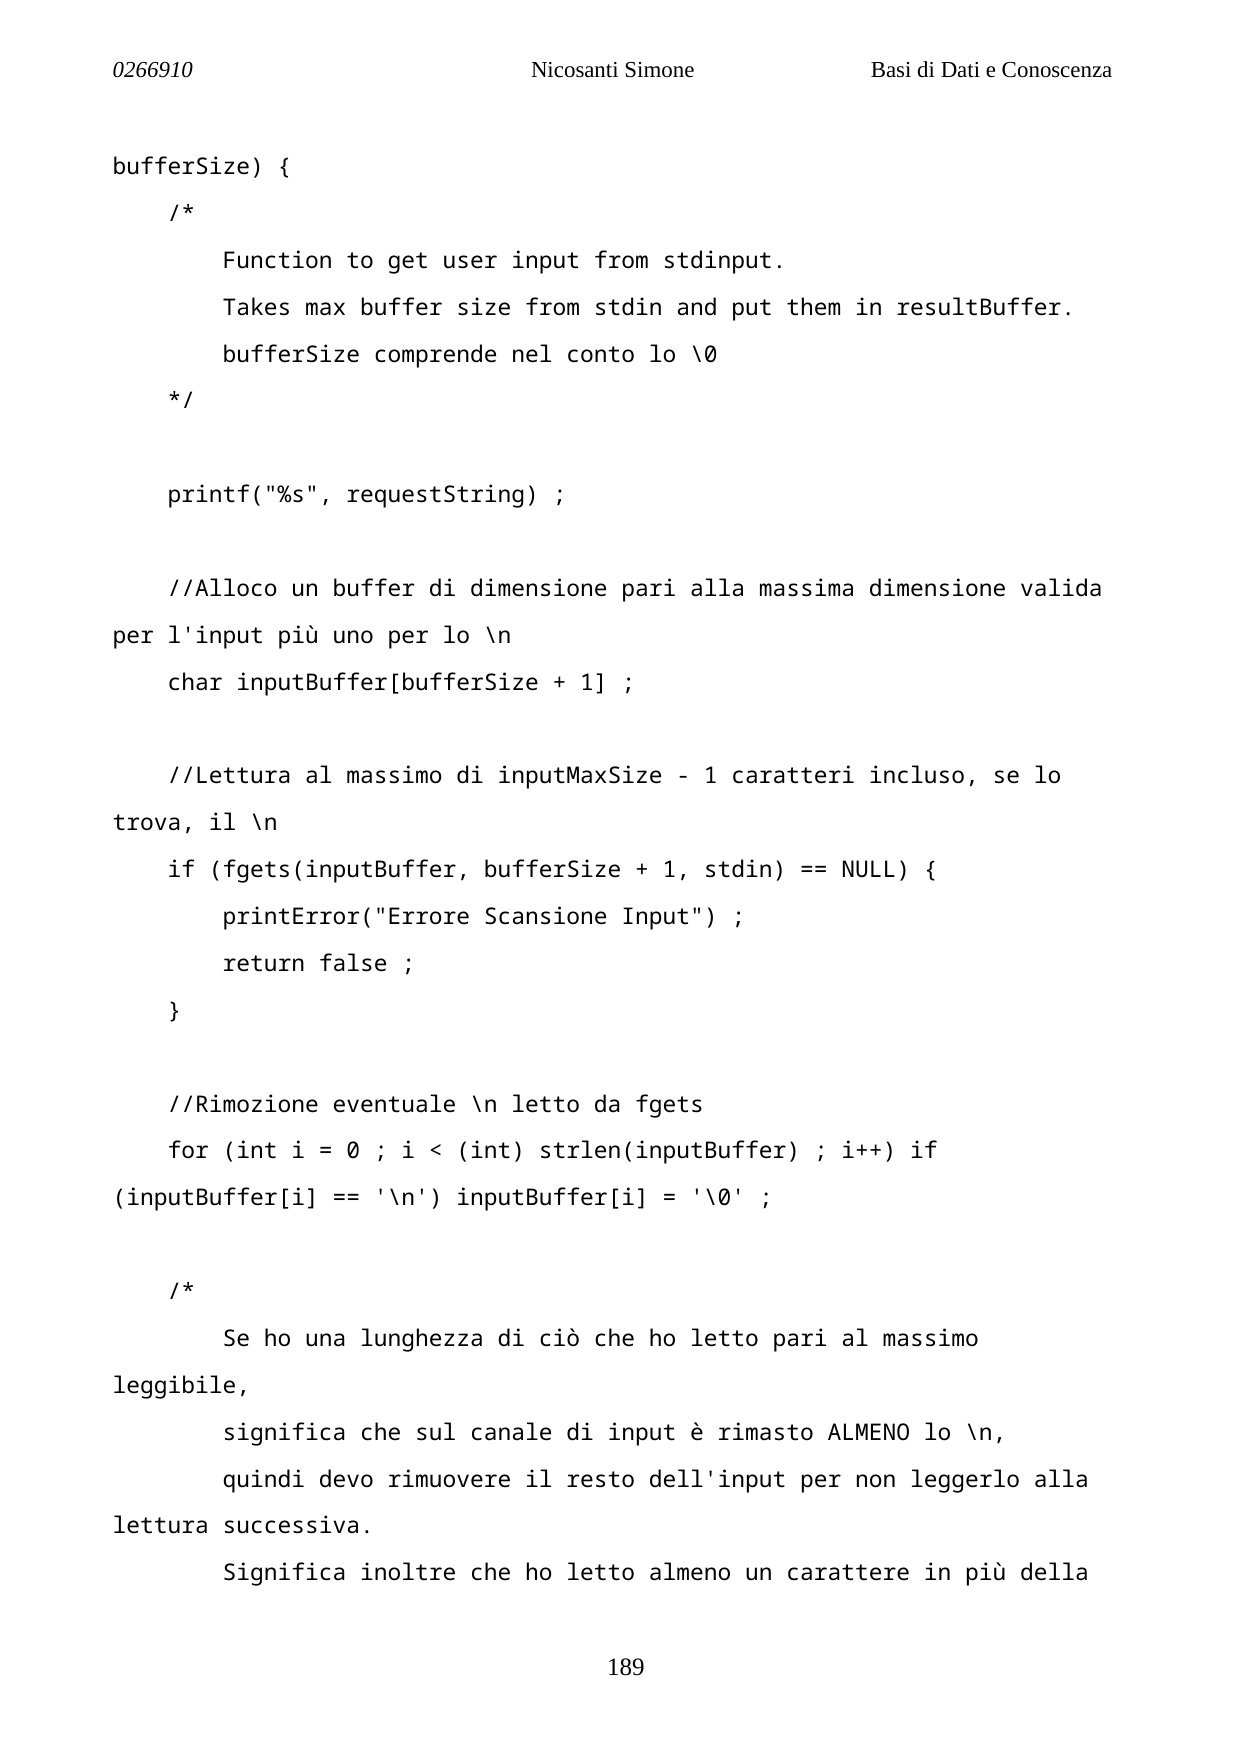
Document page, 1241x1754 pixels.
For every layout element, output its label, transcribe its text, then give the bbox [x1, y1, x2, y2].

text /* [112, 1275, 1128, 1306]
text significa che sul canale di input è rimasto ALMENO lo \n, [112, 1416, 1128, 1447]
text } [112, 994, 1128, 1025]
text printf("%s", requestString) ; [112, 478, 1128, 509]
text //Rimozione eventuale \n letto da fgets [112, 1087, 1128, 1119]
text char inputBuffer[bufferSize + 1] ; [112, 666, 1128, 697]
text Function to get user input from stdinput. [112, 244, 1128, 275]
text //Alloco un buffer di dimensione pari alla massima dimensione valida per l'input più uno per lo \n [112, 572, 1128, 650]
text return false ; [112, 947, 1128, 978]
text bufferSize) { [112, 150, 1128, 181]
text quindi devo rimuovere il resto dell'input per non leggerlo alla lettura successiva. [112, 1462, 1128, 1541]
text Se ho una lunghezza di ciò che ho letto pari al massimo leggibile, [112, 1322, 1128, 1400]
text bufferSize comprende nel conto lo \0 [112, 337, 1128, 369]
text */ [112, 384, 1128, 416]
text Significa inoltre che ho letto almeno un carattere in più della [112, 1556, 1128, 1587]
text if (fgets(inputBuffer, bufferSize + 1, stdin) == NULL) { [112, 853, 1128, 884]
text /* [112, 197, 1128, 228]
text Takes max buffer size from stdin and put them in resultBuffer. [112, 291, 1128, 322]
text for (int i = 0 ; i < (int) strlen(inputBuffer) ; i++) if (inputBuffer[i] == '\n') inputBuffer[i] = '\0' ; [112, 1134, 1128, 1212]
text printError("Errore Scansione Input") ; [112, 900, 1128, 931]
text //Lettura al massimo di inputMaxSize - 1 caratteri incluso, se lo trova, il \n [112, 759, 1128, 837]
